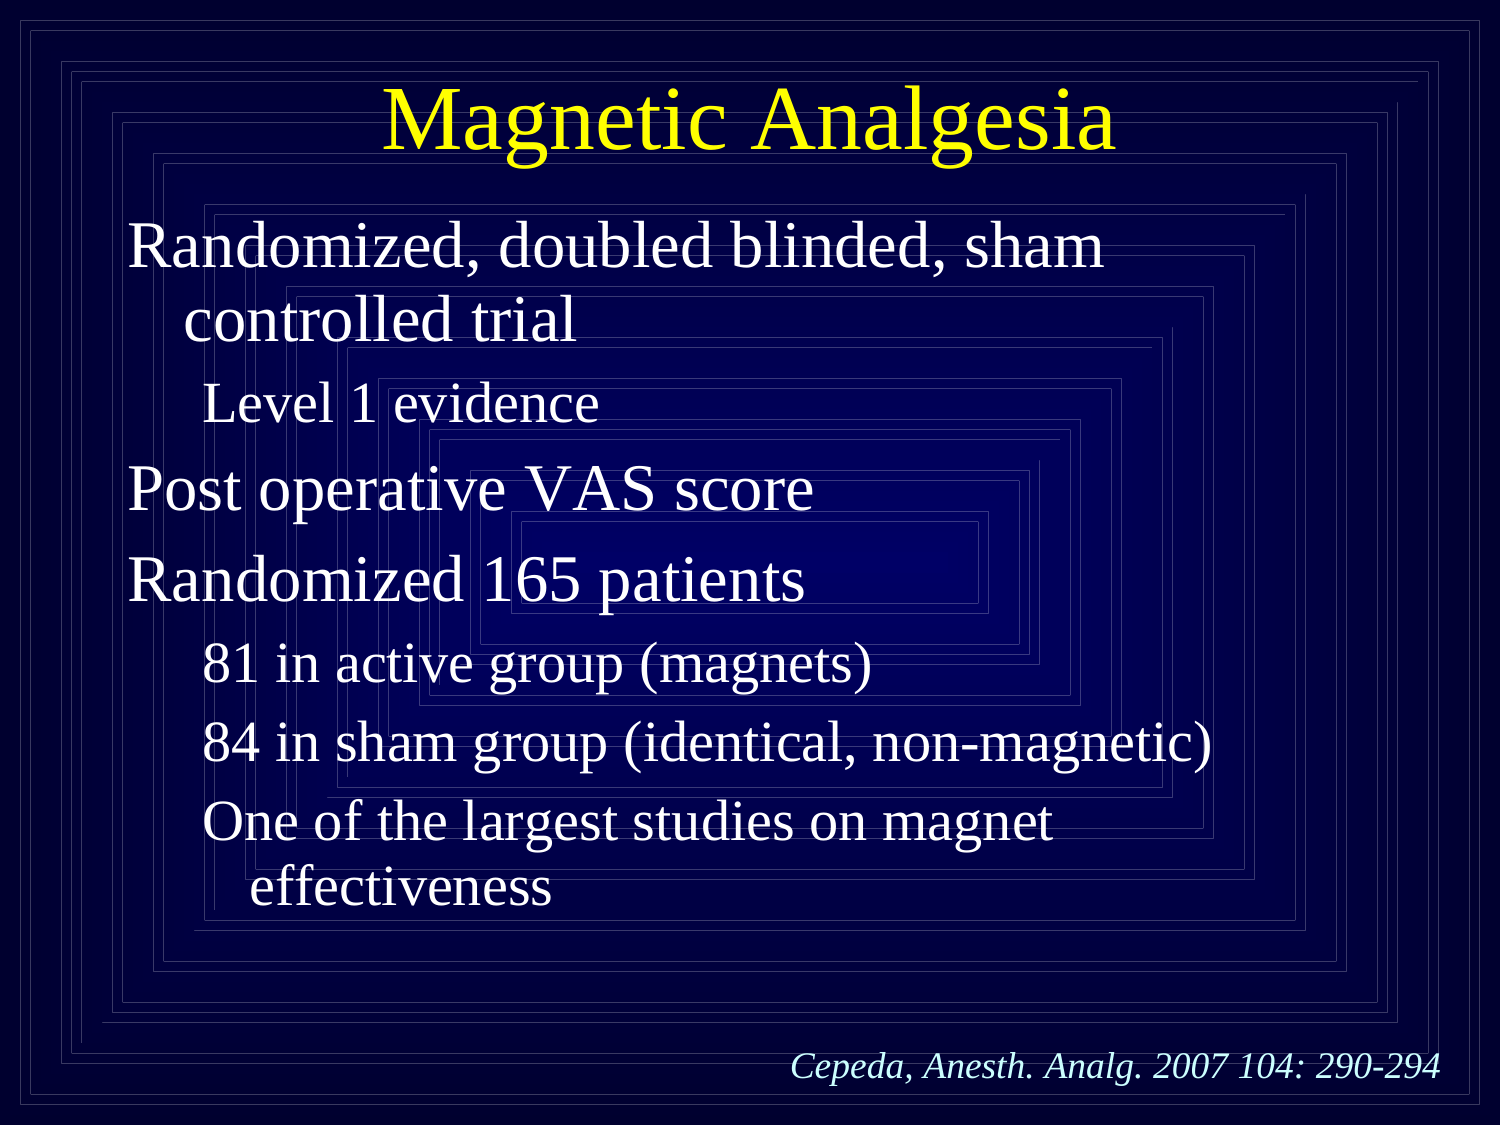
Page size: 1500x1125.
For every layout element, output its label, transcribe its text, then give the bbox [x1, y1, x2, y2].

list Randomized, doubled blinded, sham controlled trial Level 1 evidence Post operative VAS score Randomized 165 patients 81 in active group (magnets) 84 in sham group (identical, non-magnetic) One of the largest studies on magnet effectiveness [112, 200, 1388, 1047]
text_box Cepeda, Anesth. Analg. 2007 104: 290-294 [774, 1037, 1463, 1095]
title Magnetic Analgesia [112, 24, 1388, 200]
